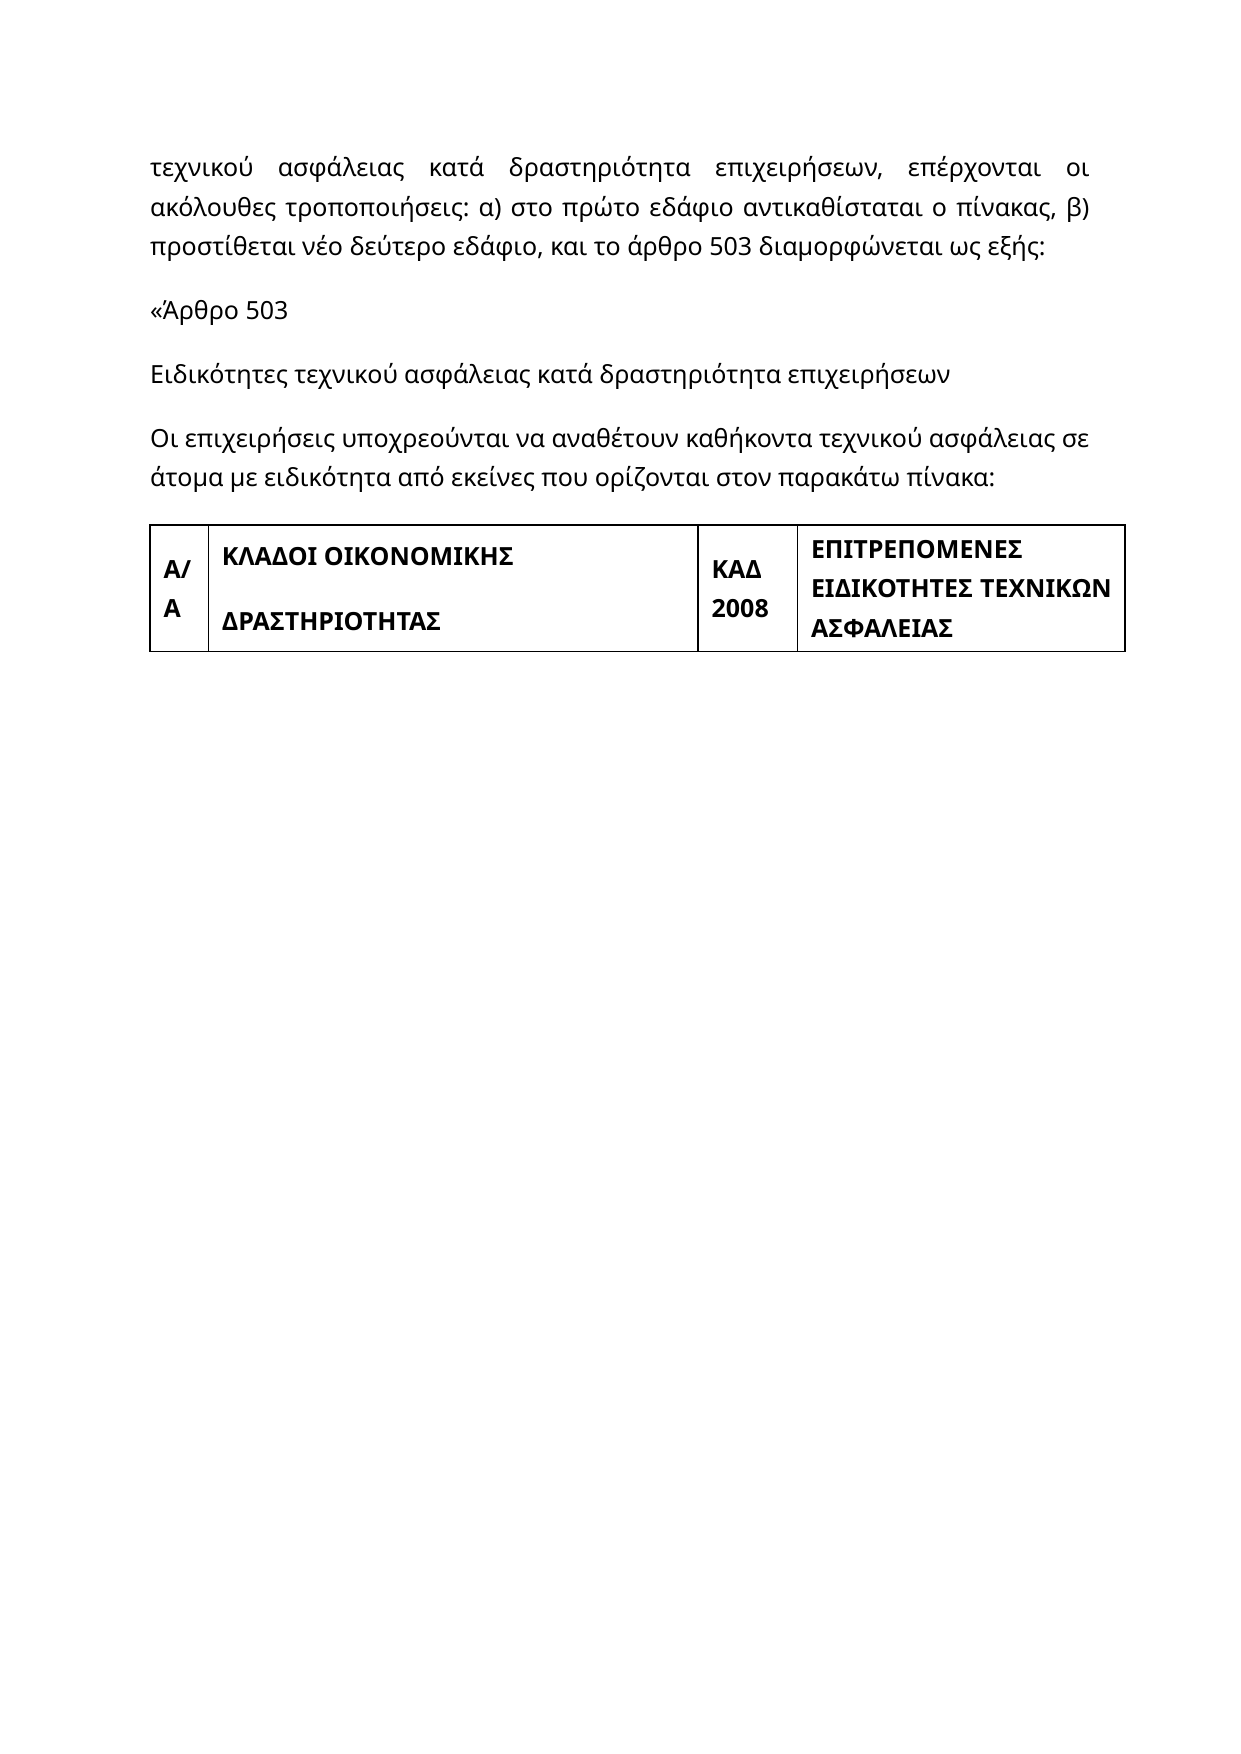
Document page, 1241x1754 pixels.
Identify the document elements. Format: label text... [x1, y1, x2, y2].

text Ειδικότητες τεχνικού ασφάλειας κατά δραστηριότητα επιχειρήσεων [150, 357, 1090, 391]
text τεχνικού ασφάλειας κατά δραστηριότητα επιχειρήσεων, επέρχονται οι ακόλουθες τροποποιήσεις: α) στο πρώτο εδάφιο αντικαθίσταται ο πίνακας, β) προστίθεται νέο δεύτερο εδάφιο, και το άρθρο 503 διαμορφώνεται ως εξής: [150, 150, 1090, 262]
table_header A/ A [151, 526, 208, 651]
table_header ΕΠΙΤΡΕΠΟΜΕΝΕΣ ΕΙΔΙΚΟΤΗΤΕΣ ΤΕΧΝΙΚΩΝ ΑΣΦΑΛΕΙΑΣ [798, 526, 1124, 651]
text Οι επιχειρήσεις υποχρεούνται να αναθέτουν καθήκοντα τεχνικού ασφάλειας σε άτομα με ειδικότητα από εκείνες που ορίζονται στον παρακάτω πίνακα: [150, 421, 1090, 494]
text «Άρθρο 503 [150, 292, 1090, 327]
table_header ΚΑΔ 2008 [699, 526, 797, 651]
table_header ΚΛΑΔΟΙ ΟΙΚΟΝΟΜΙΚΗΣ ΔΡΑΣΤΗΡΙΟΤΗΤΑΣ [209, 526, 697, 651]
